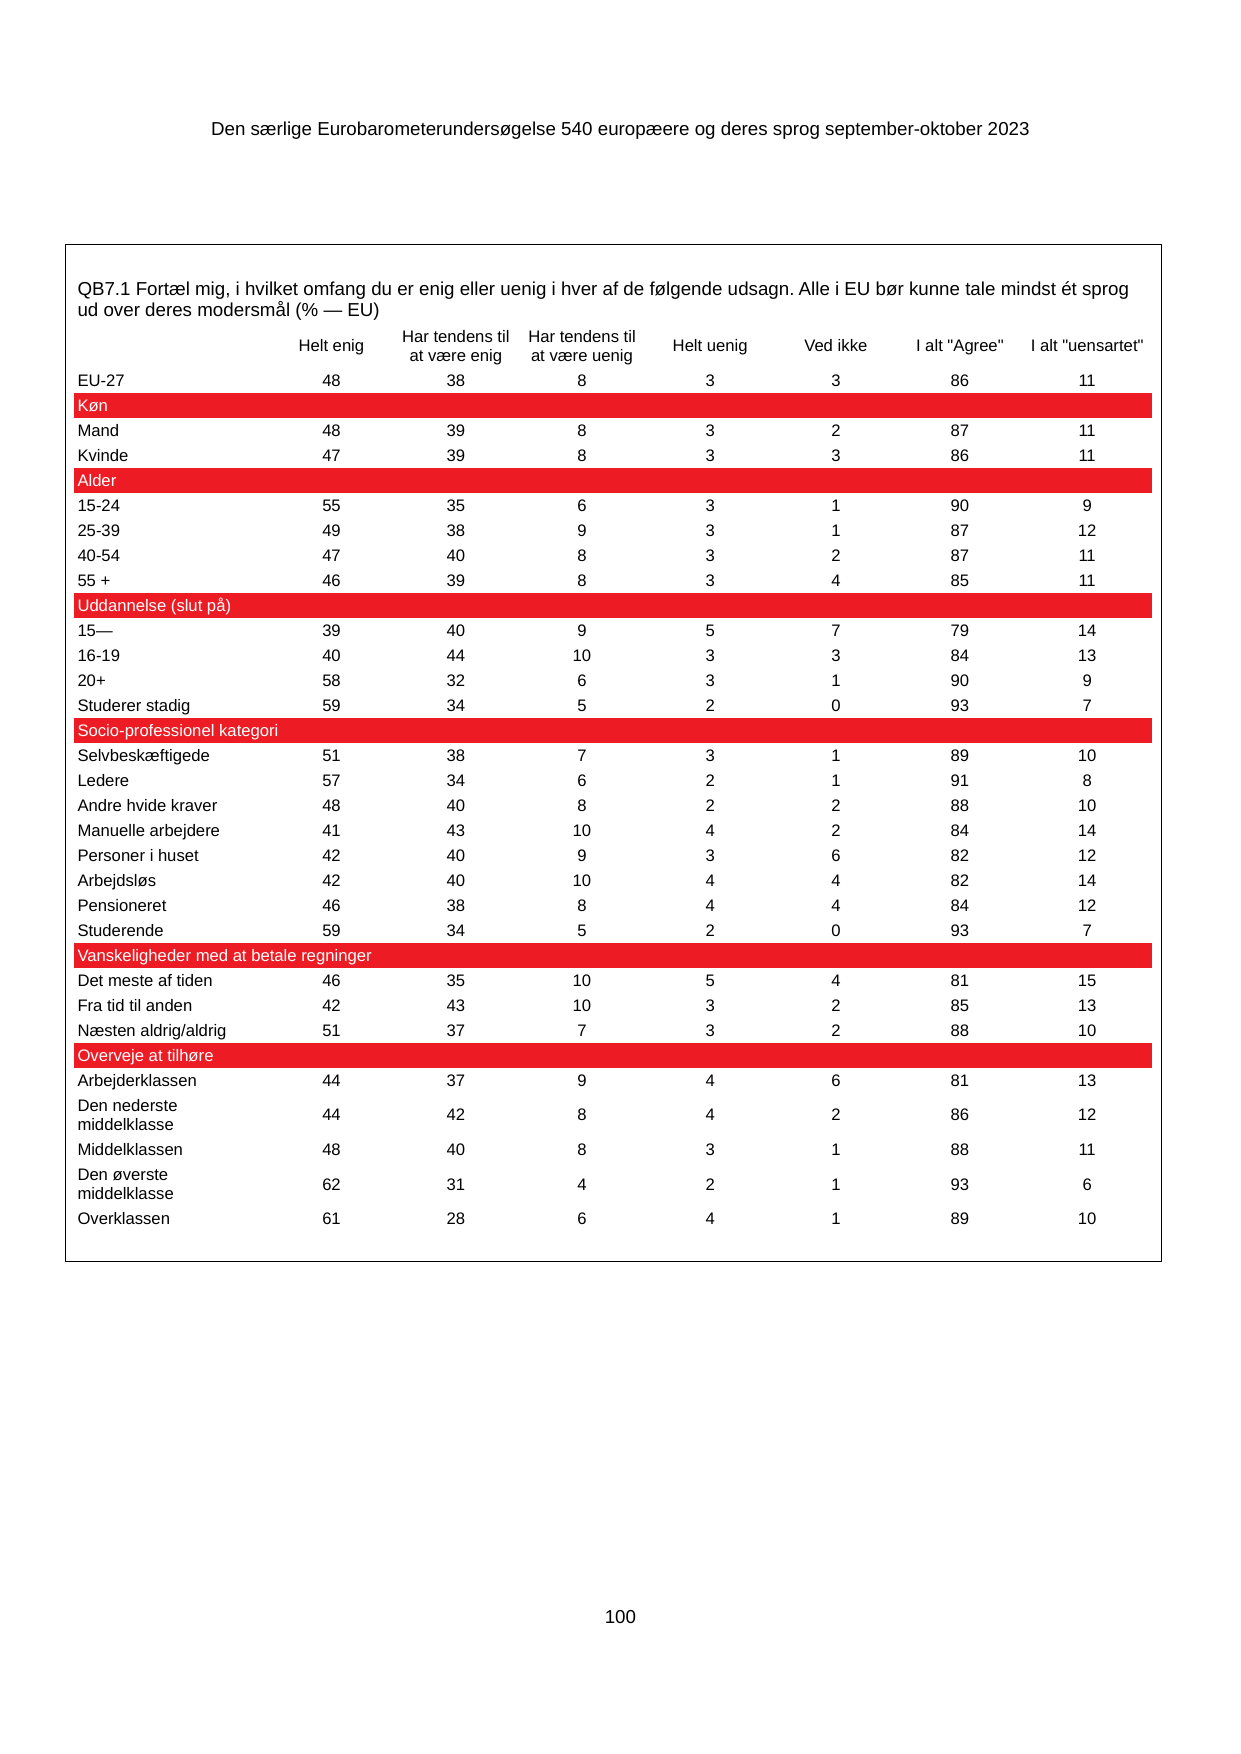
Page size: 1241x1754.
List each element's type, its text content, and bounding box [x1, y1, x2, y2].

table_cell 87 [897, 518, 1022, 543]
table_cell 79 [897, 618, 1022, 643]
table_cell 10 [1022, 743, 1152, 768]
table_cell 8 [518, 543, 646, 568]
table_cell 13 [1022, 993, 1152, 1018]
table_cell 9 [1022, 668, 1152, 693]
table_cell 39 [394, 443, 518, 468]
table_cell 39 [394, 568, 518, 593]
table_cell 8 [518, 1137, 646, 1162]
table_cell 39 [394, 418, 518, 443]
table_cell 87 [897, 418, 1022, 443]
table_cell 14 [1022, 818, 1152, 843]
table_cell Pensioneret [74, 893, 269, 918]
table_cell 42 [394, 1093, 518, 1137]
table_cell 3 [646, 1137, 774, 1162]
table_cell 89 [897, 1206, 1022, 1231]
table_cell 0 [774, 693, 897, 718]
table_cell 82 [897, 843, 1022, 868]
table_cell 61 [269, 1206, 394, 1231]
table_cell Kvinde [74, 443, 269, 468]
table_cell 7 [1022, 918, 1152, 943]
table_cell 11 [1022, 1137, 1152, 1162]
table_cell 47 [269, 543, 394, 568]
table_cell 12 [1022, 843, 1152, 868]
table_cell 44 [394, 643, 518, 668]
table_cell Det meste af tiden [74, 968, 269, 993]
table_cell 11 [1022, 443, 1152, 468]
table_cell Studerende [74, 918, 269, 943]
table_cell 2 [646, 1162, 774, 1206]
table_cell 90 [897, 493, 1022, 518]
table_cell 42 [269, 993, 394, 1018]
table_cell 13 [1022, 1068, 1152, 1093]
table_cell 12 [1022, 1093, 1152, 1137]
table_cell 62 [269, 1162, 394, 1206]
table_cell 8 [1022, 768, 1152, 793]
table_cell 13 [1022, 643, 1152, 668]
table_cell 2 [646, 793, 774, 818]
table_cell Andre hvide kraver [74, 793, 269, 818]
table_cell 86 [897, 443, 1022, 468]
table_cell 37 [394, 1018, 518, 1043]
table_cell 4 [646, 1206, 774, 1231]
table_cell 6 [518, 768, 646, 793]
table_cell 3 [774, 643, 897, 668]
table_cell 85 [897, 993, 1022, 1018]
table_cell 38 [394, 893, 518, 918]
table_cell EU-27 [74, 368, 269, 393]
table_cell Manuelle arbejdere [74, 818, 269, 843]
table_cell 57 [269, 768, 394, 793]
table_cell 3 [646, 643, 774, 668]
table_cell 12 [1022, 893, 1152, 918]
table_cell 88 [897, 793, 1022, 818]
table_cell Vanskeligheder med at betale regninger [74, 943, 897, 968]
table_cell 81 [897, 968, 1022, 993]
table_cell 2 [774, 418, 897, 443]
table_cell 48 [269, 1137, 394, 1162]
table_cell 10 [1022, 1206, 1152, 1231]
table_cell 40 [394, 793, 518, 818]
table_cell 4 [774, 968, 897, 993]
table_cell [1022, 943, 1152, 968]
table_cell 41 [269, 818, 394, 843]
table_cell Arbejdsløs [74, 868, 269, 893]
table_cell Den øverste middelklasse [74, 1162, 269, 1206]
table_cell 5 [646, 618, 774, 643]
table_cell 6 [1022, 1162, 1152, 1206]
table_cell 35 [394, 968, 518, 993]
table_cell 91 [897, 768, 1022, 793]
table_cell 1 [774, 518, 897, 543]
table_cell 8 [518, 443, 646, 468]
table_cell Alder [74, 468, 897, 493]
table_cell 9 [518, 1068, 646, 1093]
table_cell [897, 718, 1022, 743]
table_cell 90 [897, 668, 1022, 693]
table_cell 2 [774, 1093, 897, 1137]
table_cell 46 [269, 568, 394, 593]
table_cell 4 [646, 868, 774, 893]
table_cell 10 [518, 968, 646, 993]
table_cell Arbejderklassen [74, 1068, 269, 1093]
table_cell [1022, 393, 1152, 418]
table_cell 10 [518, 818, 646, 843]
table_cell 89 [897, 743, 1022, 768]
table_cell 40 [269, 643, 394, 668]
table_cell 40 [394, 1137, 518, 1162]
table_cell 40 [394, 868, 518, 893]
table_cell 42 [269, 868, 394, 893]
table_cell 48 [269, 418, 394, 443]
table_cell 81 [897, 1068, 1022, 1093]
table_cell 3 [646, 493, 774, 518]
table_cell Uddannelse (slut på) [74, 593, 897, 618]
table_cell Køn [74, 393, 897, 418]
table_cell 34 [394, 693, 518, 718]
table_cell [897, 393, 1022, 418]
table_cell 44 [269, 1068, 394, 1093]
table_cell 39 [269, 618, 394, 643]
table_cell 31 [394, 1162, 518, 1206]
table_cell [897, 1043, 1022, 1068]
table_cell 9 [518, 618, 646, 643]
table_cell 84 [897, 643, 1022, 668]
table_cell 37 [394, 1068, 518, 1093]
table_cell 2 [774, 993, 897, 1018]
table_cell 6 [774, 843, 897, 868]
table_cell 4 [646, 893, 774, 918]
table_cell 88 [897, 1018, 1022, 1043]
table_cell 6 [518, 668, 646, 693]
table_cell [1022, 468, 1152, 493]
table_cell 38 [394, 743, 518, 768]
table_cell 5 [518, 918, 646, 943]
table_cell 2 [646, 693, 774, 718]
table_cell 4 [774, 568, 897, 593]
table_cell 93 [897, 693, 1022, 718]
table_cell Har tendens til at være enig [394, 324, 518, 368]
table_cell 9 [518, 518, 646, 543]
table_cell 35 [394, 493, 518, 518]
table_cell 40 [394, 618, 518, 643]
table_cell 1 [774, 1162, 897, 1206]
table_cell 3 [646, 843, 774, 868]
table_cell 16-19 [74, 643, 269, 668]
table_cell 43 [394, 993, 518, 1018]
table_cell 20+ [74, 668, 269, 693]
table_cell 59 [269, 918, 394, 943]
table_cell 40 [394, 843, 518, 868]
table_cell Mand [74, 418, 269, 443]
table_cell 3 [646, 743, 774, 768]
table_cell 2 [646, 768, 774, 793]
table_cell Personer i huset [74, 843, 269, 868]
table_cell 1 [774, 668, 897, 693]
table_cell 88 [897, 1137, 1022, 1162]
table_cell I alt "Agree" [897, 324, 1022, 368]
table_cell Helt enig [269, 324, 394, 368]
table_cell 4 [646, 1093, 774, 1137]
table_cell 55 [269, 493, 394, 518]
table_cell Den nederste middelklasse [74, 1093, 269, 1137]
table_cell 1 [774, 1137, 897, 1162]
table_cell 85 [897, 568, 1022, 593]
table_cell 1 [774, 768, 897, 793]
table_cell 2 [774, 818, 897, 843]
table_cell 3 [646, 993, 774, 1018]
table_cell [897, 593, 1022, 618]
table_cell 43 [394, 818, 518, 843]
table_cell 11 [1022, 543, 1152, 568]
table_cell 40-54 [74, 543, 269, 568]
table_cell 82 [897, 868, 1022, 893]
table_cell 44 [269, 1093, 394, 1137]
table_cell 2 [774, 793, 897, 818]
table_cell 34 [394, 768, 518, 793]
table_cell Middelklassen [74, 1137, 269, 1162]
table_cell [1022, 593, 1152, 618]
table_cell 5 [646, 968, 774, 993]
table_cell [1022, 1043, 1152, 1068]
table_cell 6 [518, 1206, 646, 1231]
table_cell 15 [1022, 968, 1152, 993]
table_cell 4 [646, 818, 774, 843]
table_cell Har tendens til at være uenig [518, 324, 646, 368]
table_cell 2 [774, 1018, 897, 1043]
table_header QB7.1 Fortæl mig, i hvilket omfang du er enig eller uenig i hver af de følgende udsagn. Alle i EU bør kunne tale mindst ét sprog ud over deres modersmål (% — EU) [74, 275, 1152, 323]
table_cell 15-24 [74, 493, 269, 518]
table_cell Studerer stadig [74, 693, 269, 718]
table_cell 51 [269, 1018, 394, 1043]
table_cell 38 [394, 518, 518, 543]
table_cell I alt "uensartet" [1022, 324, 1152, 368]
table_cell 4 [518, 1162, 646, 1206]
table_cell 84 [897, 818, 1022, 843]
table_cell [897, 943, 1022, 968]
table_cell 8 [518, 793, 646, 818]
table_cell [74, 324, 269, 368]
table_cell 3 [646, 1018, 774, 1043]
table_cell 8 [518, 568, 646, 593]
table_cell 48 [269, 793, 394, 818]
table_cell 42 [269, 843, 394, 868]
table_cell Næsten aldrig/aldrig [74, 1018, 269, 1043]
table_cell Fra tid til anden [74, 993, 269, 1018]
table_cell 34 [394, 918, 518, 943]
table_cell Helt uenig [646, 324, 774, 368]
table_cell 1 [774, 743, 897, 768]
table_cell 48 [269, 368, 394, 393]
table_cell 93 [897, 1162, 1022, 1206]
table_cell 6 [774, 1068, 897, 1093]
table_cell 10 [518, 643, 646, 668]
table_cell 46 [269, 968, 394, 993]
table_cell 1 [774, 1206, 897, 1231]
table_cell 49 [269, 518, 394, 543]
table_cell 6 [518, 493, 646, 518]
table_cell Selvbeskæftigede [74, 743, 269, 768]
table_cell 3 [774, 368, 897, 393]
table_cell 3 [646, 368, 774, 393]
table_cell 4 [774, 868, 897, 893]
table_cell 0 [774, 918, 897, 943]
table_cell 12 [1022, 518, 1152, 543]
table_cell Overveje at tilhøre [74, 1043, 897, 1068]
table_cell 8 [518, 368, 646, 393]
table_cell 25-39 [74, 518, 269, 543]
table_cell 2 [774, 543, 897, 568]
table_cell 7 [518, 743, 646, 768]
table_cell 3 [646, 518, 774, 543]
table_cell Socio-professionel kategori [74, 718, 897, 743]
table_cell [897, 468, 1022, 493]
table_cell 15— [74, 618, 269, 643]
table_cell 8 [518, 418, 646, 443]
table_cell 10 [518, 993, 646, 1018]
table_cell 3 [646, 543, 774, 568]
table_cell Overklassen [74, 1206, 269, 1231]
table_cell [1022, 718, 1152, 743]
table_cell 5 [518, 693, 646, 718]
table_cell 11 [1022, 568, 1152, 593]
table_cell 1 [774, 493, 897, 518]
table_cell 3 [646, 668, 774, 693]
table_cell 3 [646, 418, 774, 443]
table_cell 47 [269, 443, 394, 468]
table_cell 14 [1022, 868, 1152, 893]
table_cell 14 [1022, 618, 1152, 643]
table_cell 8 [518, 1093, 646, 1137]
table_cell 3 [646, 443, 774, 468]
table_cell 8 [518, 893, 646, 918]
table_cell 3 [646, 568, 774, 593]
table_cell 86 [897, 368, 1022, 393]
table_cell 28 [394, 1206, 518, 1231]
table_cell 7 [518, 1018, 646, 1043]
table_cell 46 [269, 893, 394, 918]
table_cell 10 [1022, 1018, 1152, 1043]
table_cell 58 [269, 668, 394, 693]
table_cell 38 [394, 368, 518, 393]
table_cell 11 [1022, 368, 1152, 393]
table_cell 32 [394, 668, 518, 693]
table_cell 10 [518, 868, 646, 893]
table_cell 2 [646, 918, 774, 943]
table_cell 93 [897, 918, 1022, 943]
table_cell 9 [1022, 493, 1152, 518]
table_cell 40 [394, 543, 518, 568]
table_cell 51 [269, 743, 394, 768]
table_cell 3 [774, 443, 897, 468]
table_cell 84 [897, 893, 1022, 918]
table_cell 4 [774, 893, 897, 918]
table_cell 87 [897, 543, 1022, 568]
table_cell 86 [897, 1093, 1022, 1137]
table_cell 4 [646, 1068, 774, 1093]
table_cell 59 [269, 693, 394, 718]
table_cell 11 [1022, 418, 1152, 443]
table_cell 9 [518, 843, 646, 868]
table_cell Ved ikke [774, 324, 897, 368]
table_cell 7 [774, 618, 897, 643]
table_cell 7 [1022, 693, 1152, 718]
table_cell Ledere [74, 768, 269, 793]
table_cell 10 [1022, 793, 1152, 818]
table_cell 55 + [74, 568, 269, 593]
